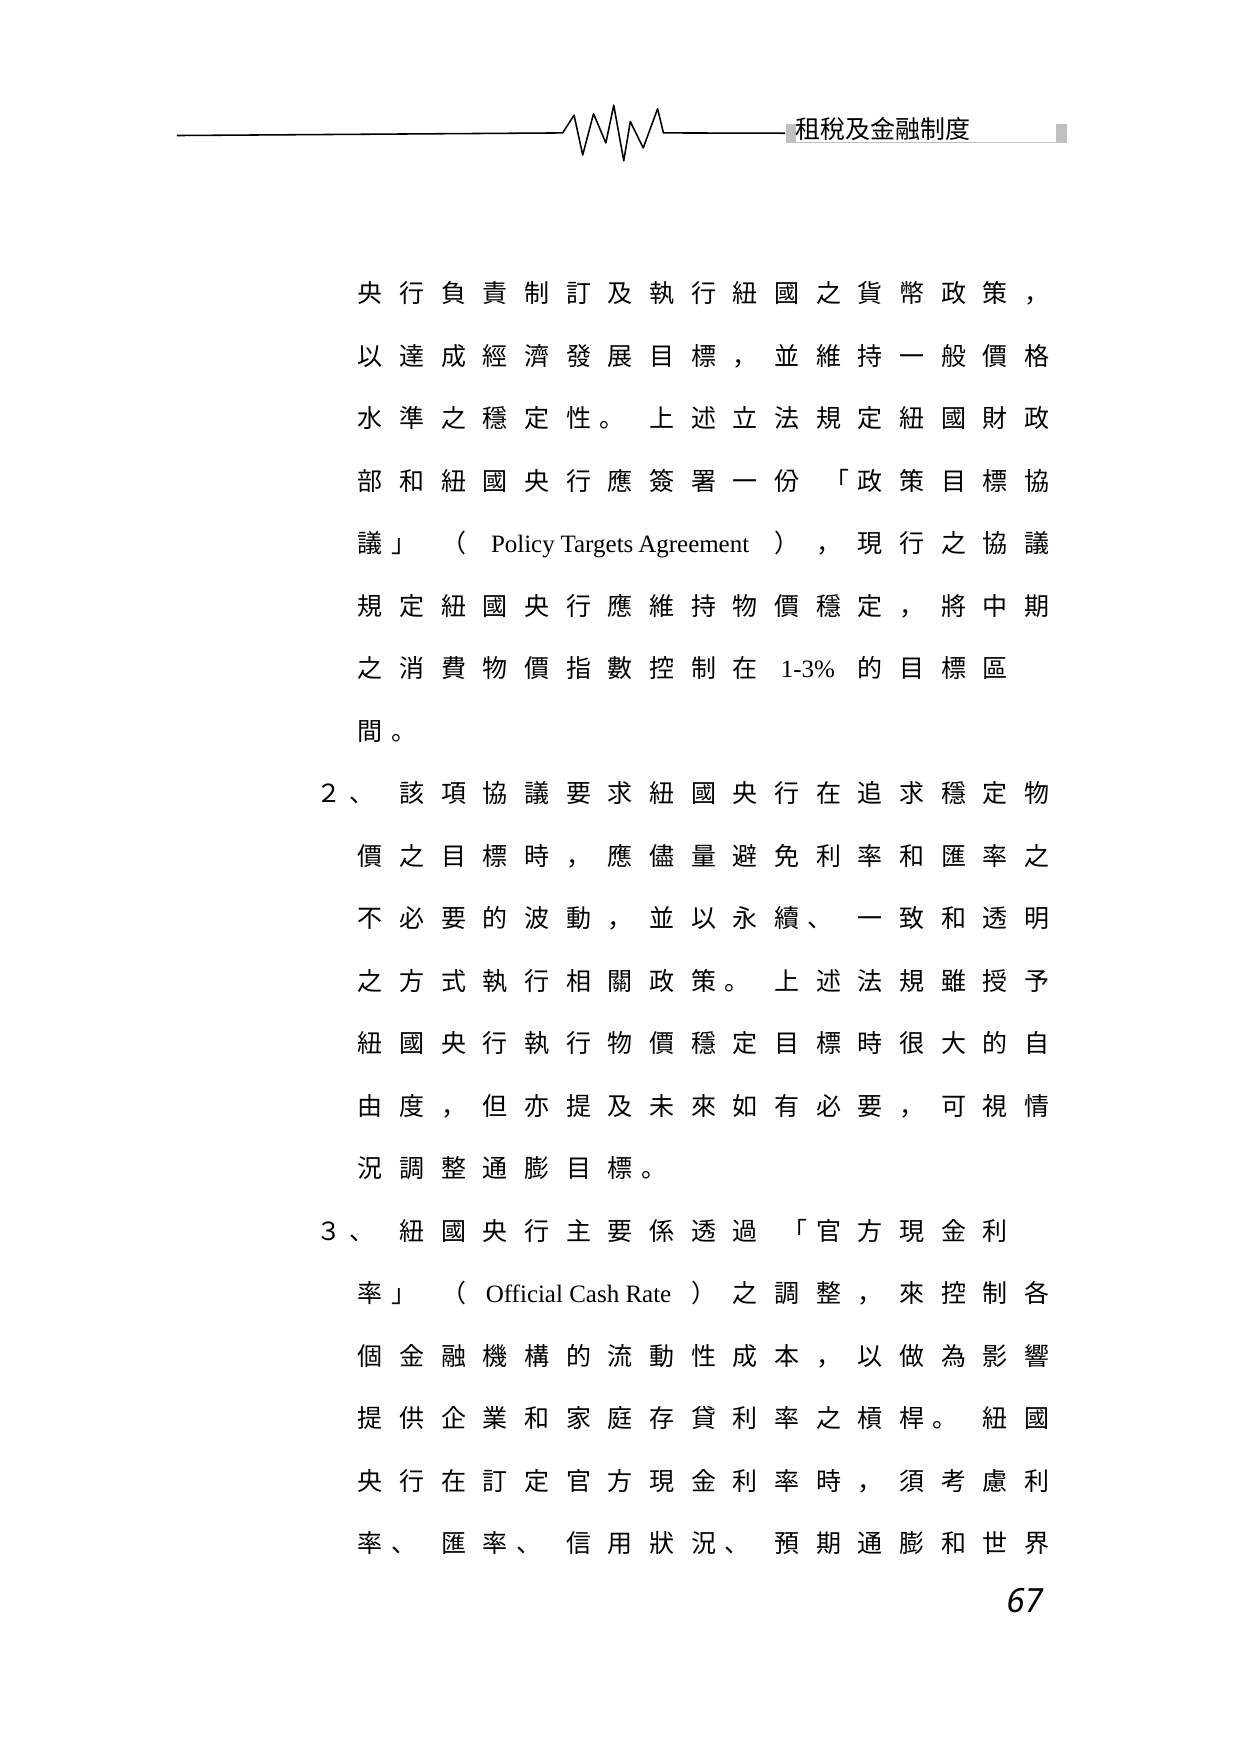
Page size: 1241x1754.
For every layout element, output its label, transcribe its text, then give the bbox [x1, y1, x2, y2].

text ２、該項協議要求紐國央行在追求穩定物價之目標時，應儘量避免利率和匯率之不必要的波動，並以永續、一致和透明之方式執行相關政策。上述法規雖授予紐國央行執行物價穩定目標時很大的自由度，但亦提及未來如有必要，可視情況調整通膨目標。 [281, 750, 1058, 1188]
text 央行負責制訂及執行紐國之貨幣政策，以達成經濟發展目標，並維持一般價格水準之穩定性。上述立法規定紐國財政部和紐國央行應簽署一份「政策目標協議」（Policy Targets Agreement），現行之協議規定紐國央行應維持物價穩定，將中期之消費物價指數控制在1-3%的目標區間。 [281, 250, 1058, 750]
text ３、紐國央行主要係透過「官方現金利率」（Official Cash Rate）之調整，來控制各個金融機構的流動性成本，以做為影響提供企業和家庭存貸利率之槓桿。紐國央行在訂定官方現金利率時，須考慮利率、匯率、信用狀況、預期通膨和世界 [281, 1188, 1058, 1563]
